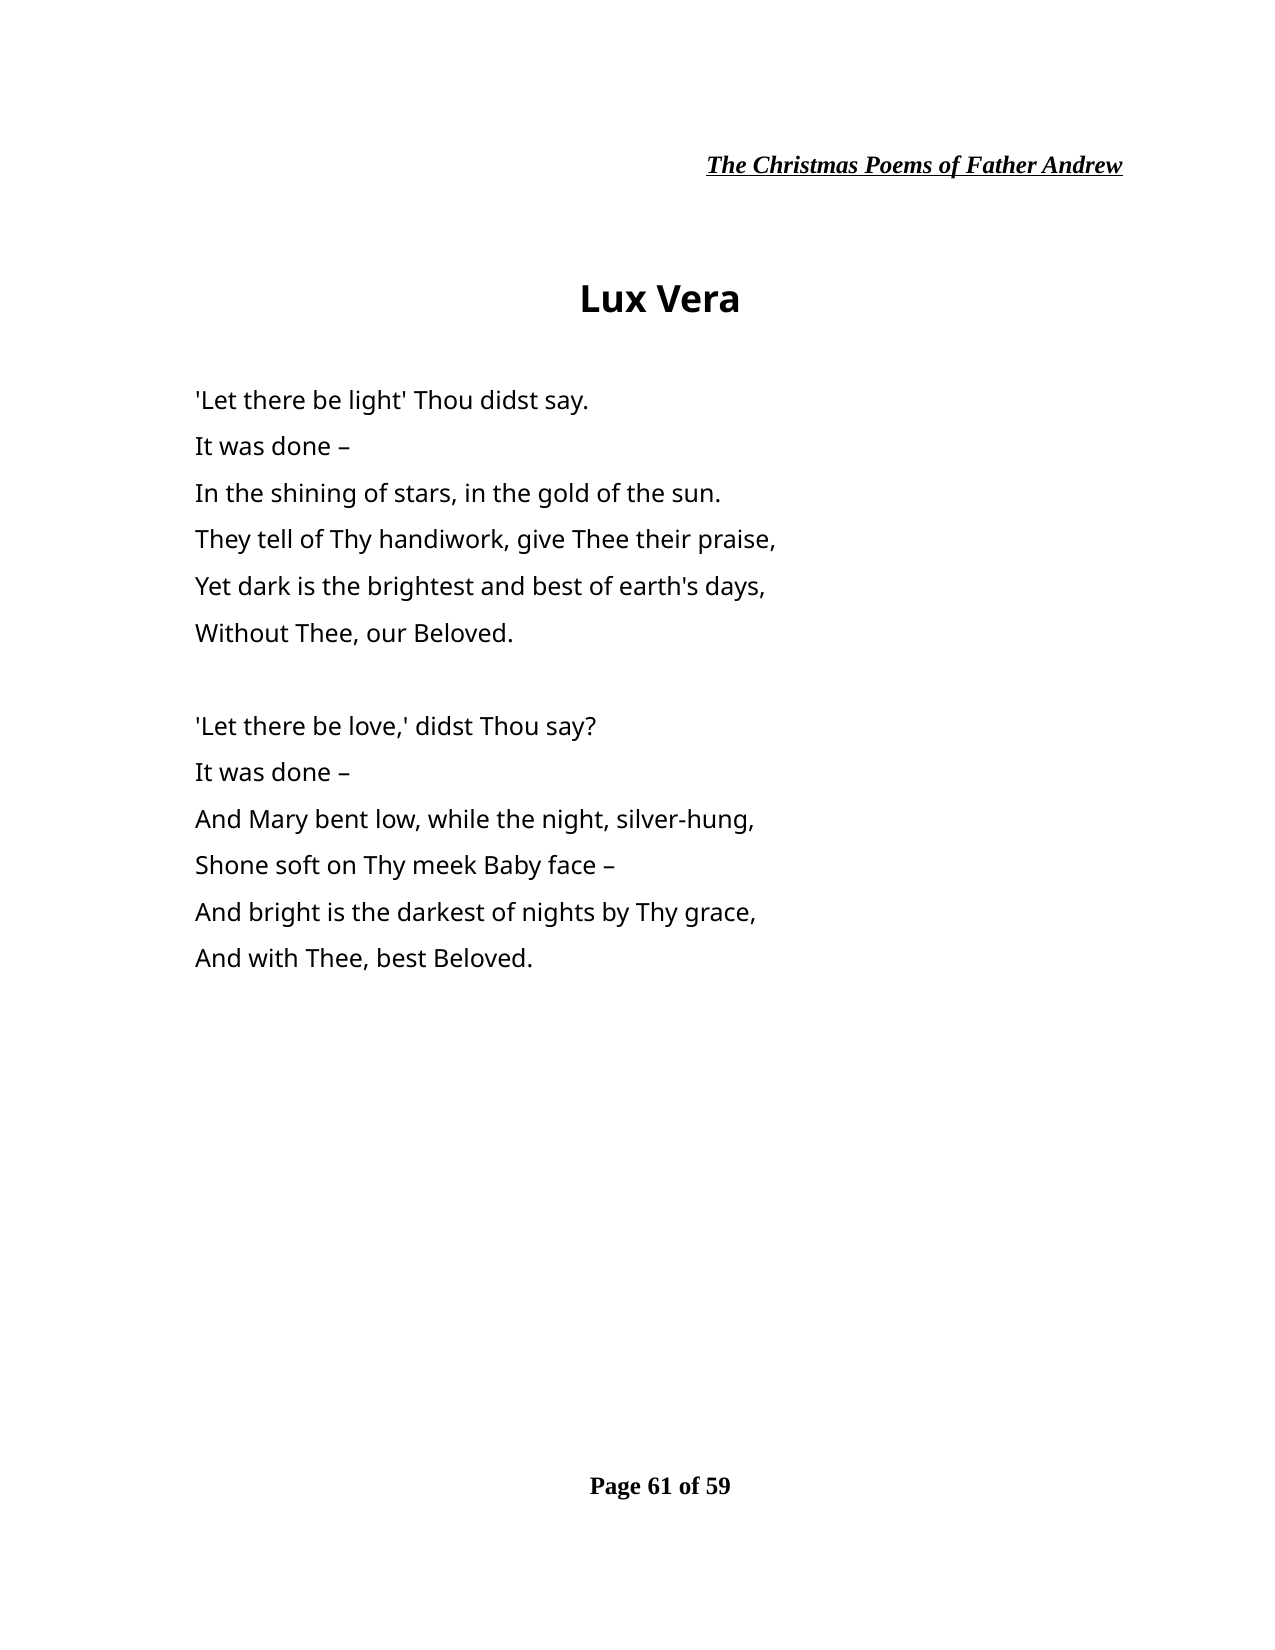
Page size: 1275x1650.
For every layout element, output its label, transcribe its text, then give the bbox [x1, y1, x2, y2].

text Without Thee, our Beloved. [195, 615, 1125, 649]
text In the shining of stars, in the gold of the sun. [195, 476, 1125, 509]
text And Mary bent low, while the night, silver-hung, [195, 801, 1125, 836]
text Shone soft on Thy meek Baby face – [195, 848, 1125, 882]
text It was done – [195, 755, 1125, 789]
text And with Thee, best Beloved. [195, 941, 1125, 975]
text 'Let there be love,' didst Thou say? [195, 708, 1125, 742]
text Lux Vera [195, 272, 1125, 323]
text And bright is the darkest of nights by Thy grace, [195, 894, 1125, 929]
text 'Let there be light' Thou didst say. [195, 382, 1125, 416]
text Yet dark is the brightest and best of earth's days, [195, 569, 1125, 603]
text It was done – [195, 429, 1125, 463]
text They tell of Thy handiwork, give Thee their praise, [195, 522, 1125, 556]
